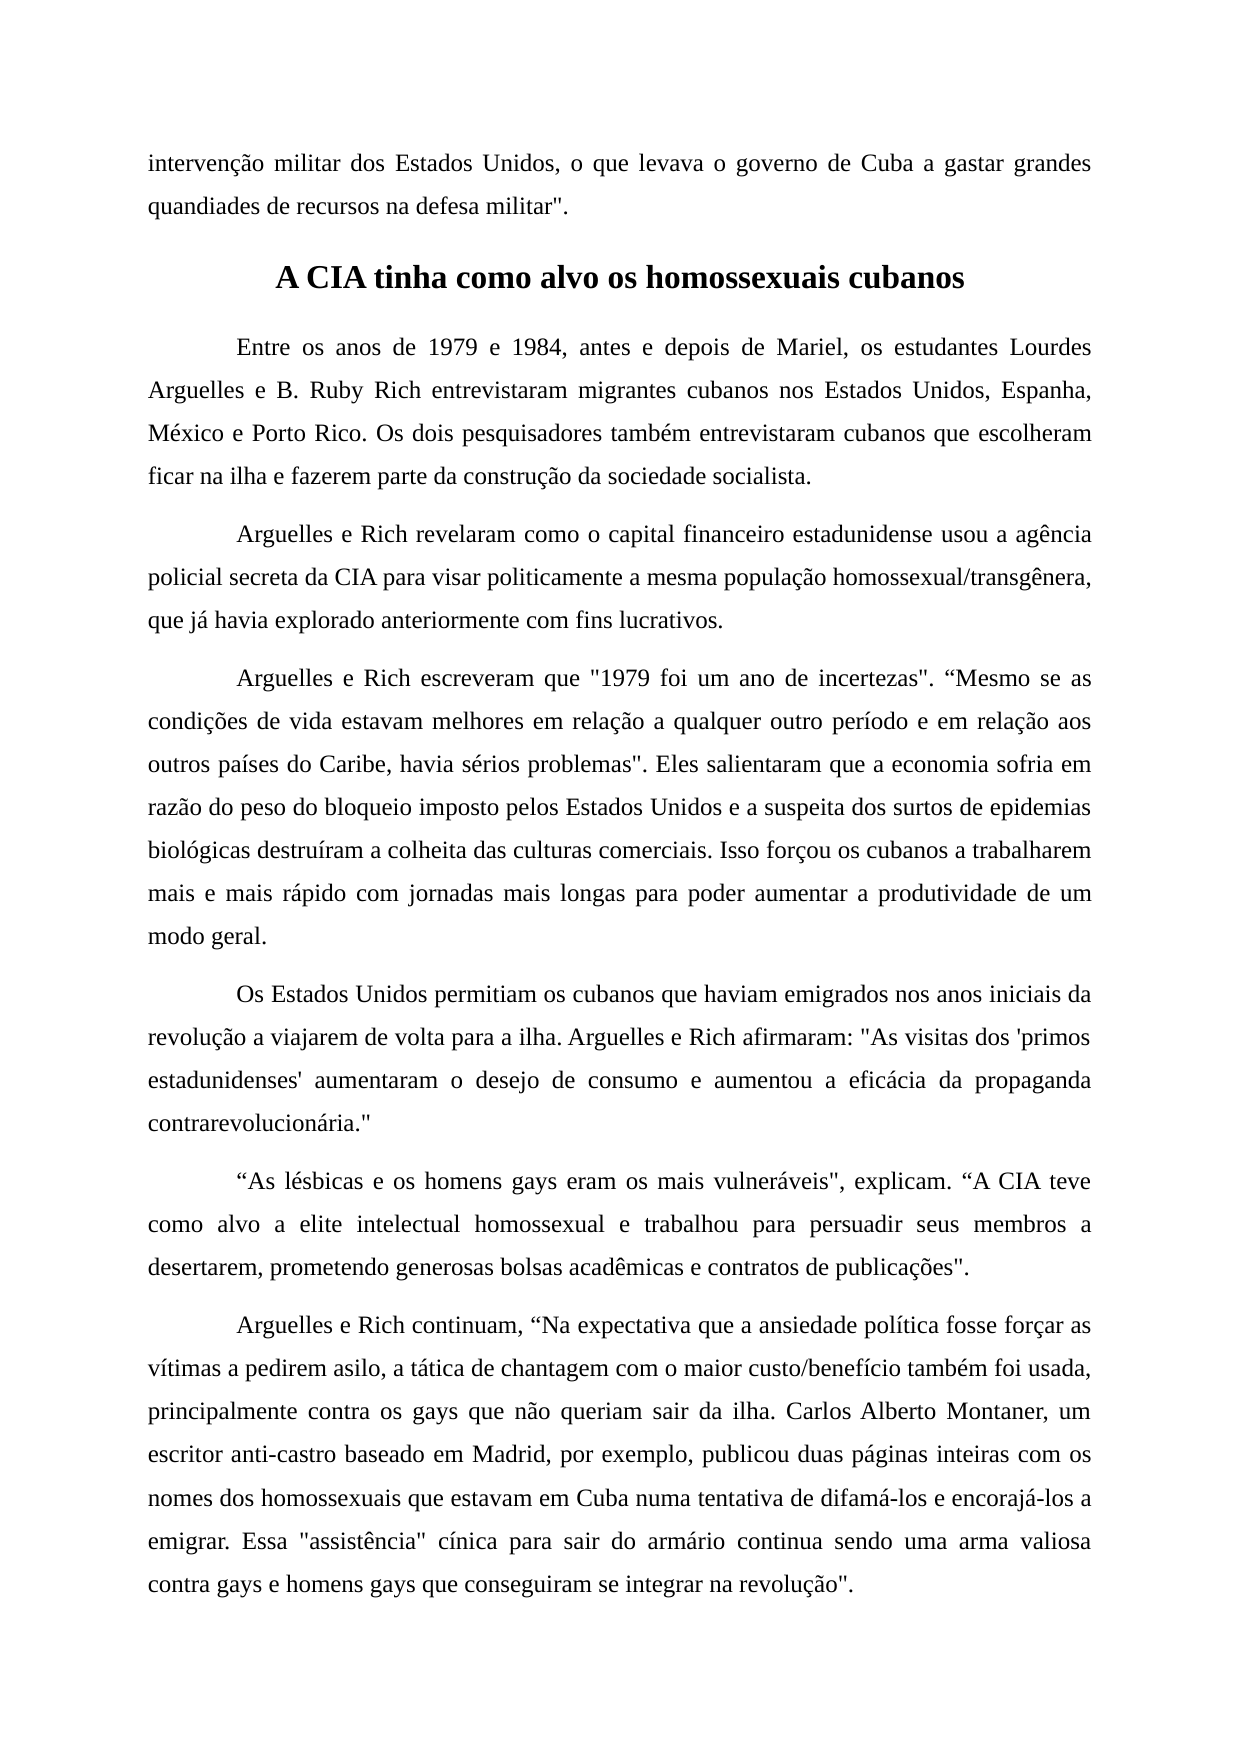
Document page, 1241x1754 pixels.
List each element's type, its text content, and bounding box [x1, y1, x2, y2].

text Entre os anos de 1979 e 1984, antes e depois de Mariel, os estudantes Lourdes Arguelles e B. Ruby Rich entrevistaram migrantes cubanos nos Estados Unidos, Espanha, México e Porto Rico. Os dois pesquisadores também entrevistaram cubanos que escolheram ficar na ilha e fazerem parte da construção da sociedade socialista. [148, 332, 1093, 490]
text Arguelles e Rich continuam, “Na expectativa que a ansiedade política fosse forçar as vítimas a pedirem asilo, a tática de chantagem com o maior custo/benefício também foi usada, principalmente contra os gays que não queriam sair da ilha. Carlos Alberto Montaner, um escritor anti-castro baseado em Madrid, por exemplo, publicou duas páginas inteiras com os nomes dos homossexuais que estavam em Cuba numa tentativa de difamá-los e encorajá-los a emigrar. Essa "assistência" cínica para sair do armário continua sendo uma arma valiosa contra gays e homens gays que conseguiram se integrar na revolução". [148, 1310, 1093, 1598]
text intervenção militar dos Estados Unidos, o que levava o governo de Cuba a gastar grandes quandiades de recursos na defesa militar". [148, 148, 1093, 219]
subtitle A CIA tinha como alvo os homossexuais cubanos [148, 257, 1093, 296]
text Arguelles e Rich escreveram que "1979 foi um ano de incertezas". “Mesmo se as condições de vida estavam melhores em relação a qualquer outro período e em relação aos outros países do Caribe, havia sérios problemas". Eles salientaram que a economia sofria em razão do peso do bloqueio imposto pelos Estados Unidos e a suspeita dos surtos de epidemias biológicas destruíram a colheita das culturas comerciais. Isso forçou os cubanos a trabalharem mais e mais rápido com jornadas mais longas para poder aumentar a produtividade de um modo geral. [148, 663, 1093, 950]
text “As lésbicas e os homens gays eram os mais vulneráveis", explicam. “A CIA teve como alvo a elite intelectual homossexual e trabalhou para persuadir seus membros a desertarem, prometendo generosas bolsas acadêmicas e contratos de publicações". [148, 1166, 1093, 1281]
text Arguelles e Rich revelaram como o capital financeiro estadunidense usou a agência policial secreta da CIA para visar politicamente a mesma população homossexual/transgênera, que já havia explorado anteriormente com fins lucrativos. [148, 519, 1093, 634]
text Os Estados Unidos permitiam os cubanos que haviam emigrados nos anos iniciais da revolução a viajarem de volta para a ilha. Arguelles e Rich afirmaram: "As visitas dos 'primos estadunidenses' aumentaram o desejo de consumo e aumentou a eficácia da propaganda contrarevolucionária." [148, 979, 1093, 1137]
